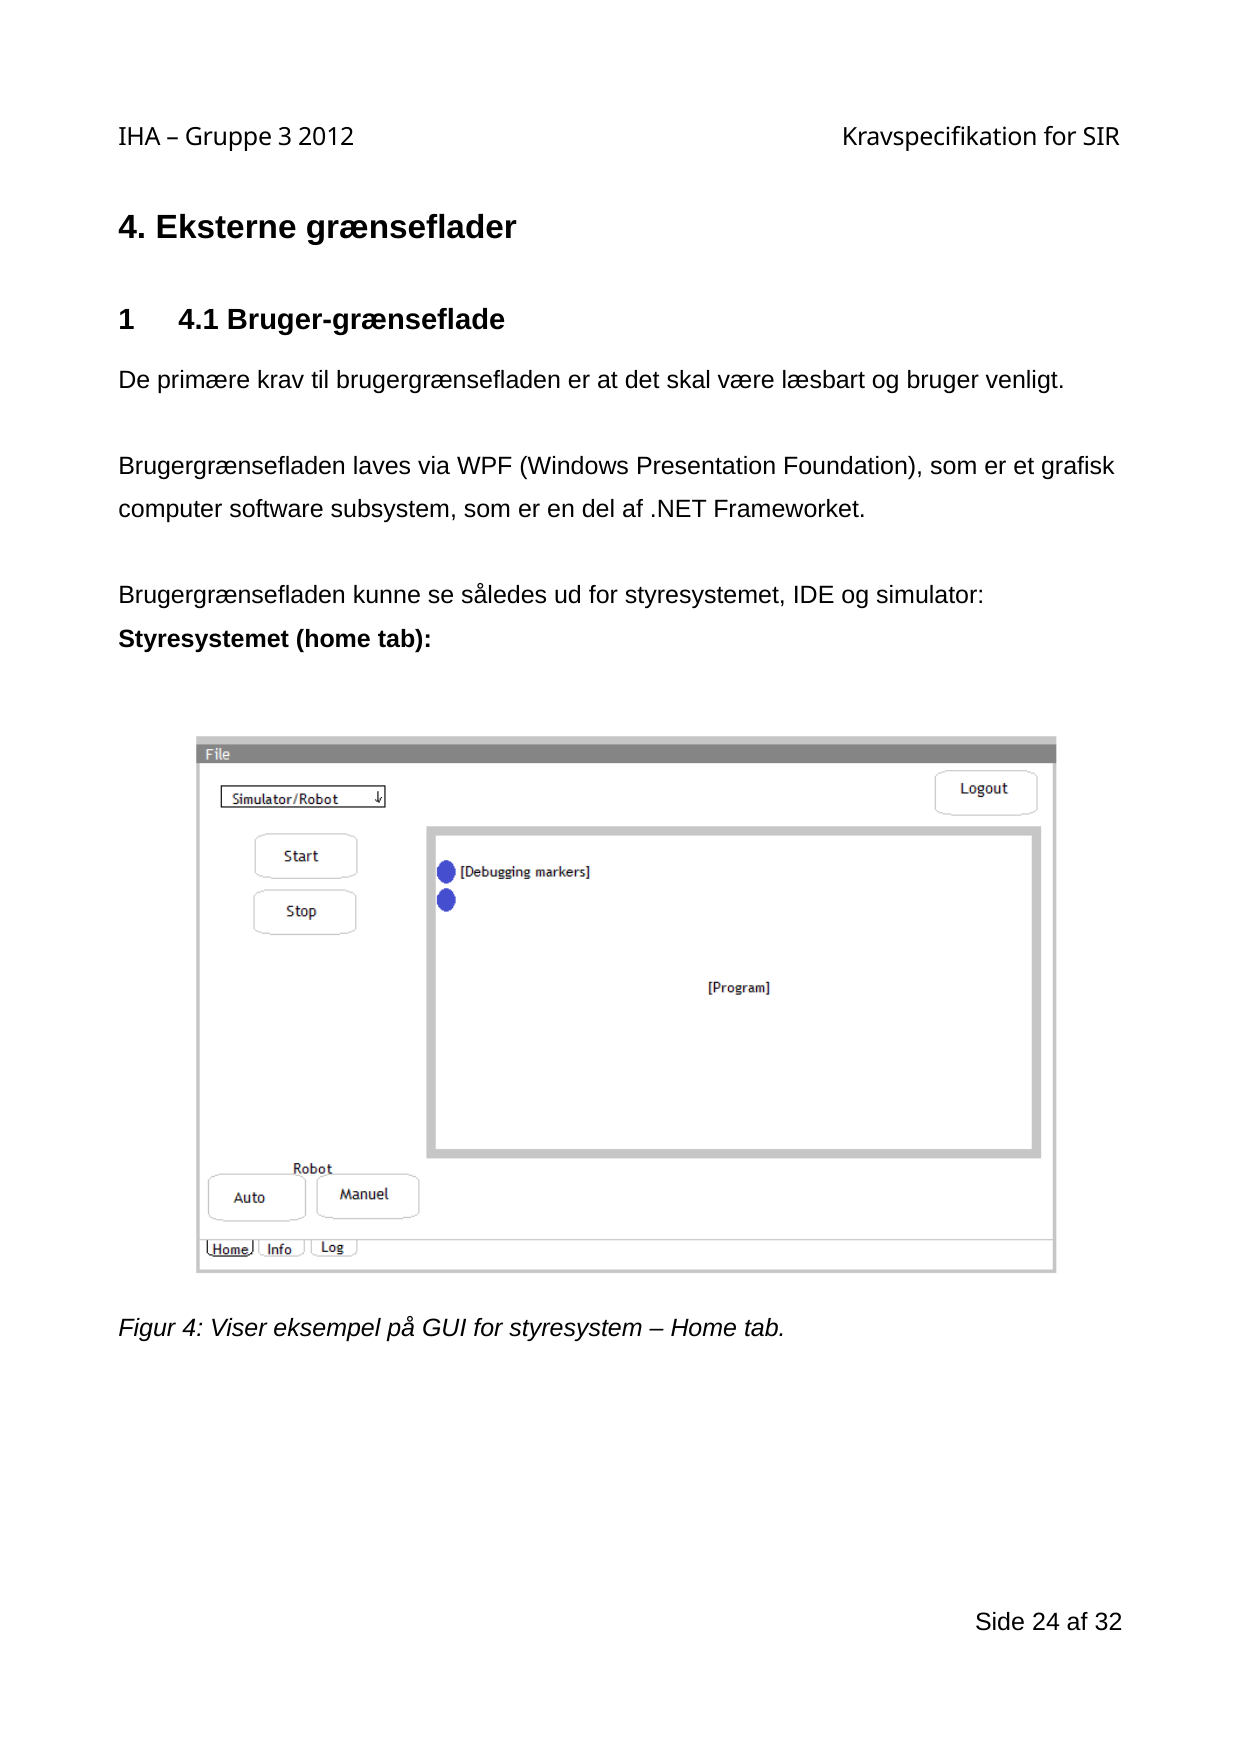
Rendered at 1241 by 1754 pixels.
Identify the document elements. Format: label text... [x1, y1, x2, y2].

text Brugergrænsefladen laves via WPF (Windows Presentation Foundation), som er et grafisk computer software subsystem, som er en del af .NET Frameworket. [118, 451, 1122, 523]
text Figur 4: Viser eksempel på GUI for styresystem – Home tab. [118, 1314, 1122, 1342]
text Brugergrænsefladen kunne se således ud for styresystemet, IDE og simulator: [118, 581, 1122, 609]
picture [118, 679, 1123, 1314]
text Styresystemet (home tab): [118, 624, 1122, 652]
subtitle 4. Eksterne grænseflader [118, 207, 1122, 245]
subtitle 4.1 Bruger-grænseflade [118, 302, 1122, 336]
text De primære krav til brugergrænsefladen er at det skal være læsbart og bruger venligt. [118, 365, 1122, 394]
